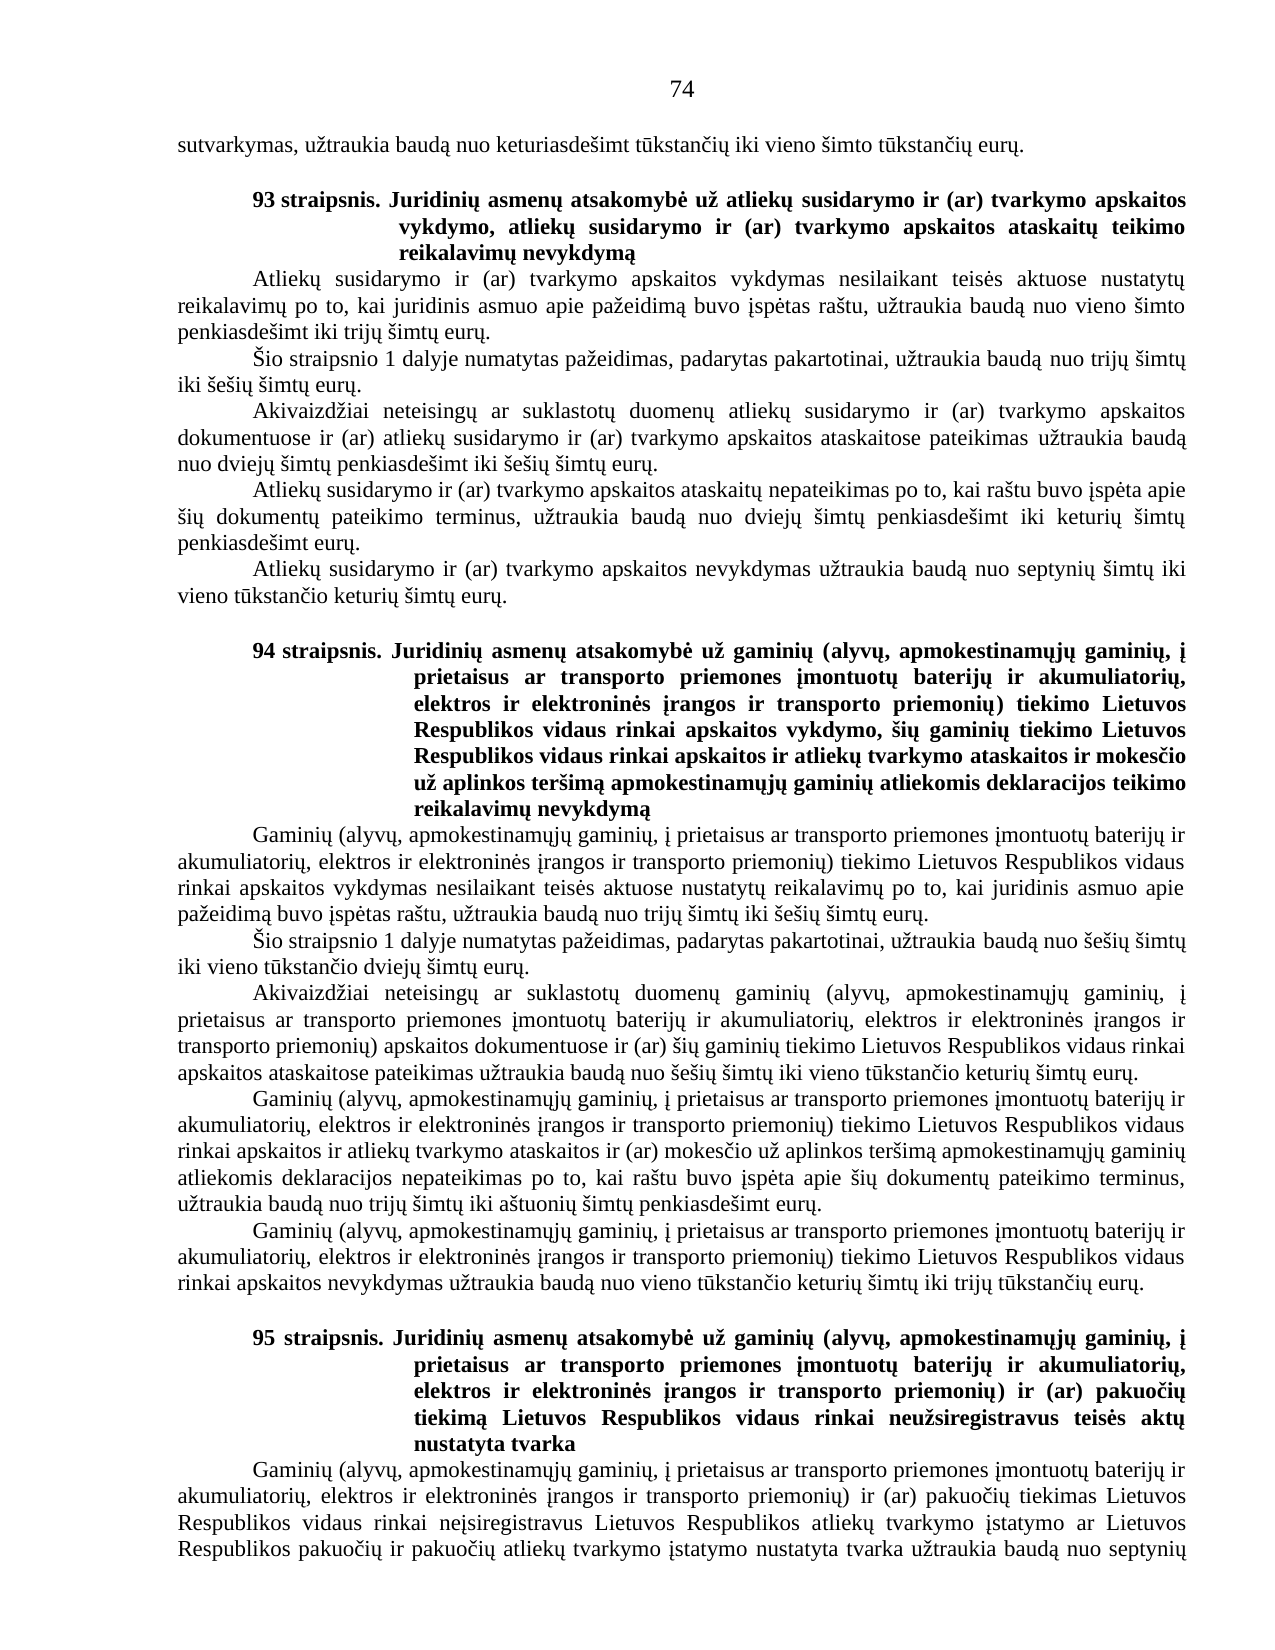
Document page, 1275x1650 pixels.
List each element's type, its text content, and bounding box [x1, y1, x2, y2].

text sutvarkymas, užtraukia baudą nuo keturiasdešimt tūkstančių iki vieno šimto tūkstančių eurų. [177, 131, 1186, 158]
text Gaminių (alyvų, apmokestinamųjų gaminių, į prietaisus ar transporto priemones įmontuotų baterijų ir akumuliatorių, elektros ir elektroninės įrangos ir transporto priemonių) ir (ar) pakuočių tiekimas Lietuvos Respublikos vidaus rinkai neįsiregistravus Lietuvos Respublikos atliekų tvarkymo įstatymo ar Lietuvos Respublikos pakuočių ir pakuočių atliekų tvarkymo įstatymo nustatyta tvarka užtraukia baudą nuo septynių [177, 1456, 1186, 1562]
text Atliekų susidarymo ir (ar) tvarkymo apskaitos ataskaitų nepateikimas po to, kai raštu buvo įspėta apie šių dokumentų pateikimo terminus, užtraukia baudą nuo dviejų šimtų penkiasdešimt iki keturių šimtų penkiasdešimt eurų. [177, 476, 1186, 555]
text Gaminių (alyvų, apmokestinamųjų gaminių, į prietaisus ar transporto priemones įmontuotų baterijų ir akumuliatorių, elektros ir elektroninės įrangos ir transporto priemonių) tiekimo Lietuvos Respublikos vidaus rinkai apskaitos vykdymas nesilaikant teisės aktuose nustatytų reikalavimų po to, kai juridinis asmuo apie pažeidimą buvo įspėtas raštu, užtraukia baudą nuo trijų šimtų iki šešių šimtų eurų. [177, 821, 1186, 927]
text Atliekų susidarymo ir (ar) tvarkymo apskaitos nevykdymas užtraukia baudą nuo septynių šimtų iki vieno tūkstančio keturių šimtų eurų. [177, 555, 1186, 608]
text Šio straipsnio 1 dalyje numatytas pažeidimas, padarytas pakartotinai, užtraukia baudą nuo šešių šimtų iki vieno tūkstančio dviejų šimtų eurų. [177, 927, 1186, 979]
text Gaminių (alyvų, apmokestinamųjų gaminių, į prietaisus ar transporto priemones įmontuotų baterijų ir akumuliatorių, elektros ir elektroninės įrangos ir transporto priemonių) tiekimo Lietuvos Respublikos vidaus rinkai apskaitos ir atliekų tvarkymo ataskaitos ir (ar) mokesčio už aplinkos teršimą apmokestinamųjų gaminių atliekomis deklaracijos nepateikimas po to, kai raštu buvo įspėta apie šių dokumentų pateikimo terminus, užtraukia baudą nuo trijų šimtų iki aštuonių šimtų penkiasdešimt eurų. [177, 1085, 1186, 1217]
text 93 straipsnis. Juridinių asmenų atsakomybė už atliekų susidarymo ir (ar) tvarkymo apskaitos vykdymo, atliekų susidarymo ir (ar) tvarkymo apskaitos ataskaitų teikimo reikalavimų nevykdymą [252, 186, 1186, 266]
text Atliekų susidarymo ir (ar) tvarkymo apskaitos vykdymas nesilaikant teisės aktuose nustatytų reikalavimų po to, kai juridinis asmuo apie pažeidimą buvo įspėtas raštu, užtraukia baudą nuo vieno šimto penkiasdešimt iki trijų šimtų eurų. [177, 266, 1186, 344]
text Akivaizdžiai neteisingų ar suklastotų duomenų atliekų susidarymo ir (ar) tvarkymo apskaitos dokumentuose ir (ar) atliekų susidarymo ir (ar) tvarkymo apskaitos ataskaitose pateikimas užtraukia baudą nuo dviejų šimtų penkiasdešimt iki šešių šimtų eurų. [177, 397, 1186, 476]
text 95 straipsnis. Juridinių asmenų atsakomybė už gaminių (alyvų, apmokestinamųjų gaminių, į prietaisus ar transporto priemones įmontuotų baterijų ir akumuliatorių, elektros ir elektroninės įrangos ir transporto priemonių) ir (ar) pakuočių tiekimą Lietuvos Respublikos vidaus rinkai neužsiregistravus teisės aktų nustatyta tvarka [252, 1324, 1186, 1456]
text Šio straipsnio 1 dalyje numatytas pažeidimas, padarytas pakartotinai, užtraukia baudą nuo trijų šimtų iki šešių šimtų eurų. [177, 344, 1186, 397]
text Akivaizdžiai neteisingų ar suklastotų duomenų gaminių (alyvų, apmokestinamųjų gaminių, į prietaisus ar transporto priemones įmontuotų baterijų ir akumuliatorių, elektros ir elektroninės įrangos ir transporto priemonių) apskaitos dokumentuose ir (ar) šių gaminių tiekimo Lietuvos Respublikos vidaus rinkai apskaitos ataskaitose pateikimas užtraukia baudą nuo šešių šimtų iki vieno tūkstančio keturių šimtų eurų. [177, 979, 1186, 1085]
text Gaminių (alyvų, apmokestinamųjų gaminių, į prietaisus ar transporto priemones įmontuotų baterijų ir akumuliatorių, elektros ir elektroninės įrangos ir transporto priemonių) tiekimo Lietuvos Respublikos vidaus rinkai apskaitos nevykdymas užtraukia baudą nuo vieno tūkstančio keturių šimtų iki trijų tūkstančių eurų. [177, 1217, 1186, 1296]
text 94 straipsnis. Juridinių asmenų atsakomybė už gaminių (alyvų, apmokestinamųjų gaminių, į prietaisus ar transporto priemones įmontuotų baterijų ir akumuliatorių, elektros ir elektroninės įrangos ir transporto priemonių) tiekimo Lietuvos Respublikos vidaus rinkai apskaitos vykdymo, šių gaminių tiekimo Lietuvos Respublikos vidaus rinkai apskaitos ir atliekų tvarkymo ataskaitos ir mokesčio už aplinkos teršimą apmokestinamųjų gaminių atliekomis deklaracijos teikimo reikalavimų nevykdymą [252, 637, 1186, 821]
